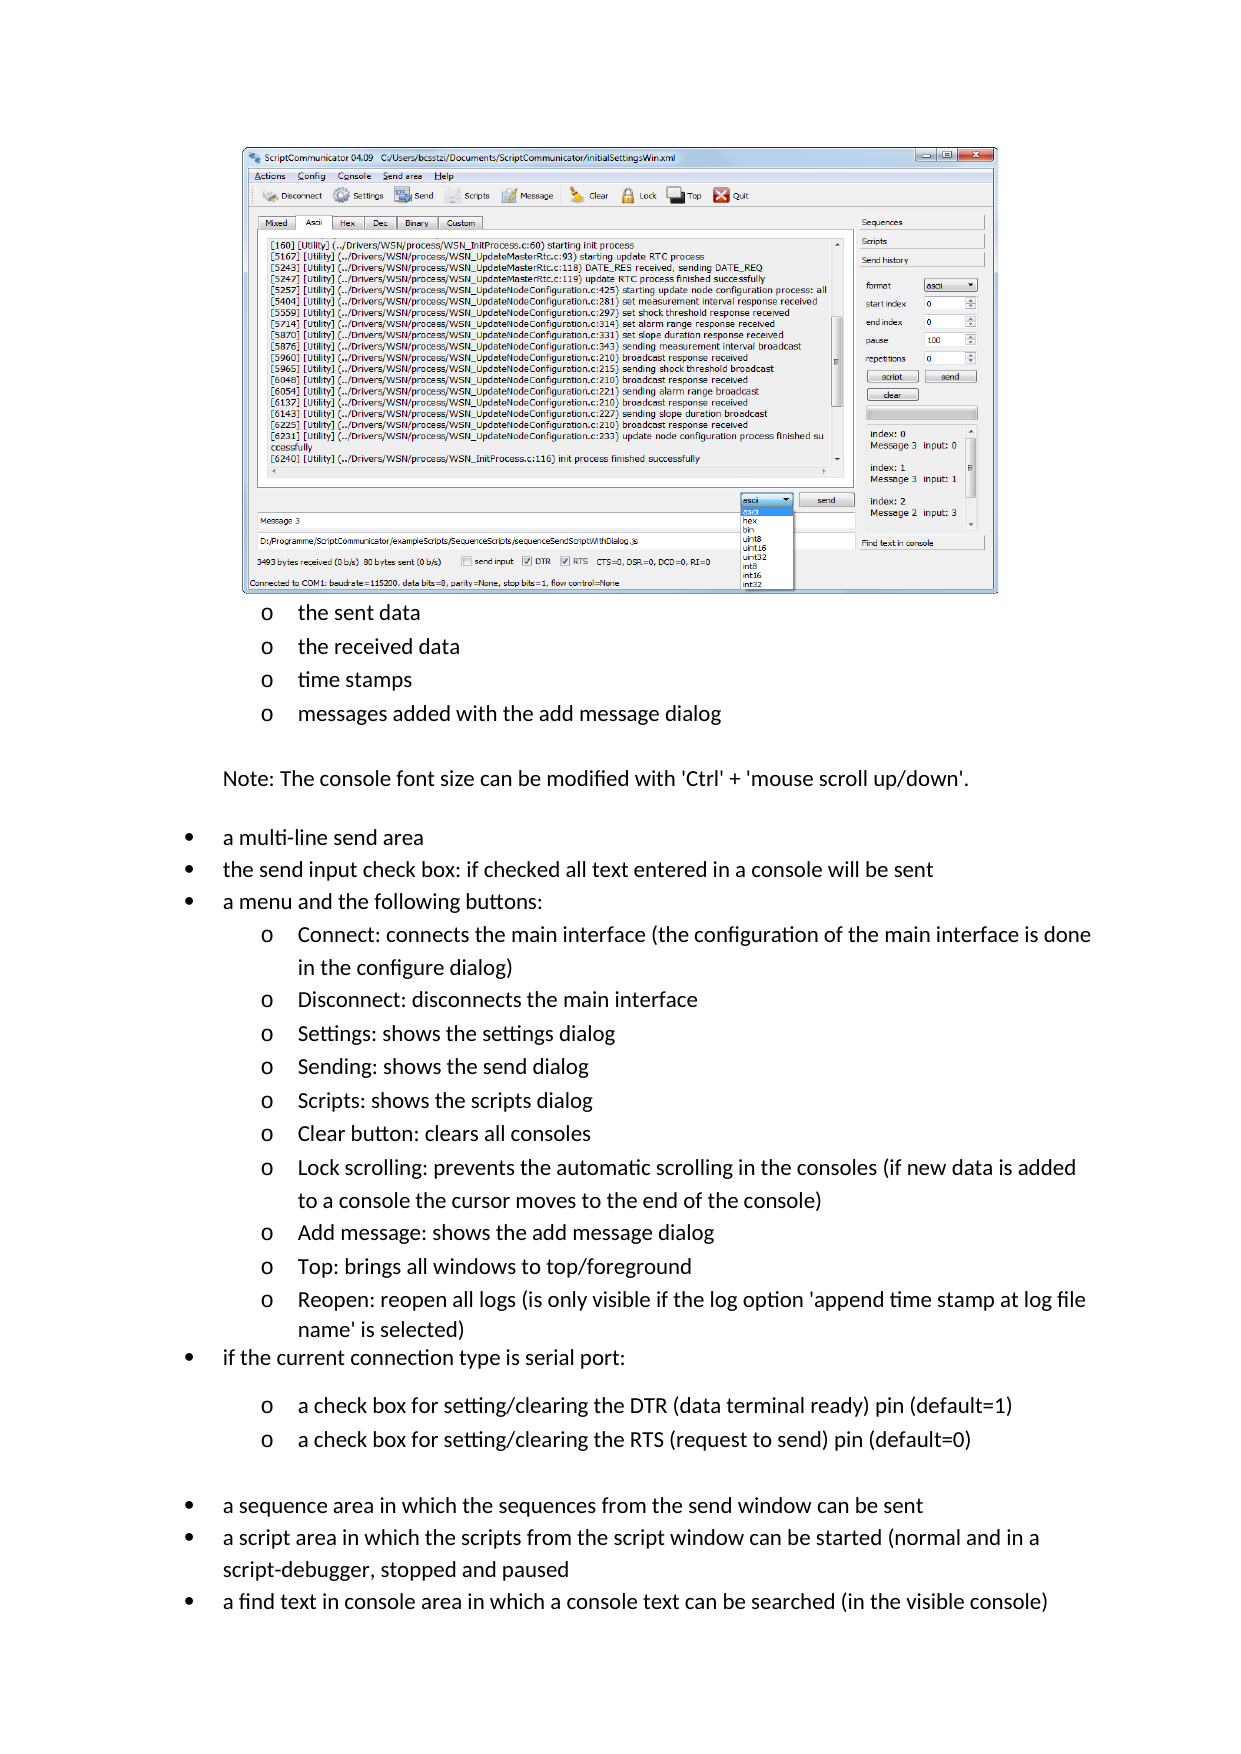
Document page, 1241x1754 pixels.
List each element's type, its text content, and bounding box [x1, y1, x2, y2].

list Scripts: shows the scripts dialog [260, 1086, 1093, 1115]
list Lock scrolling: prevents the automatic scrolling in the consoles (if new data is added to a console the cursor moves to the end of the console) [260, 1153, 1093, 1214]
list a check box for setting/clearing the DTR (data terminal ready) pin (default=1) [260, 1392, 1093, 1421]
list a sequence area in which the sequences from the send window can be sent [185, 1491, 1093, 1519]
list Clear button: clears all consoles [260, 1119, 1093, 1148]
list time stamps [260, 665, 1093, 694]
list the received data [260, 632, 1093, 661]
list Connect: connects the main interface (the configuration of the main interface is done in the configure dialog) [260, 920, 1093, 981]
list Settings: shows the settings dialog [260, 1019, 1093, 1048]
list if the current connection type is serial port: [185, 1343, 1093, 1371]
list a menu and the following buttons: [185, 887, 1093, 916]
list a script area in which the scripts from the script window can be started (normal and in a script-debugger, stopped and paused [185, 1523, 1093, 1583]
list a multi-line send area [185, 823, 1093, 851]
picture [242, 147, 999, 594]
list Sending: shows the send dialog [260, 1052, 1093, 1081]
list a check box for setting/clearing the RTS (request to send) pin (default=0) [260, 1425, 1093, 1454]
list Disconnect: disconnects the main interface [260, 985, 1093, 1014]
list the sent data [260, 594, 1093, 627]
list a find text in console area in which a console text can be searched (in the visible console) [185, 1587, 1093, 1615]
list Top: brings all windows to top/foreground [260, 1252, 1093, 1281]
list messages added with the add message dialog [260, 699, 1093, 728]
list Add message: shows the add message dialog [260, 1218, 1093, 1248]
list Note: The console font size can be modified with 'Ctrl' + 'mouse scroll up/down'. [223, 764, 1093, 793]
list the send input check box: if checked all text entered in a console will be sent [185, 855, 1093, 883]
list Reopen: reopen all logs (is only visible if the log option 'append time stamp at log file name' is selected) [260, 1286, 1093, 1343]
